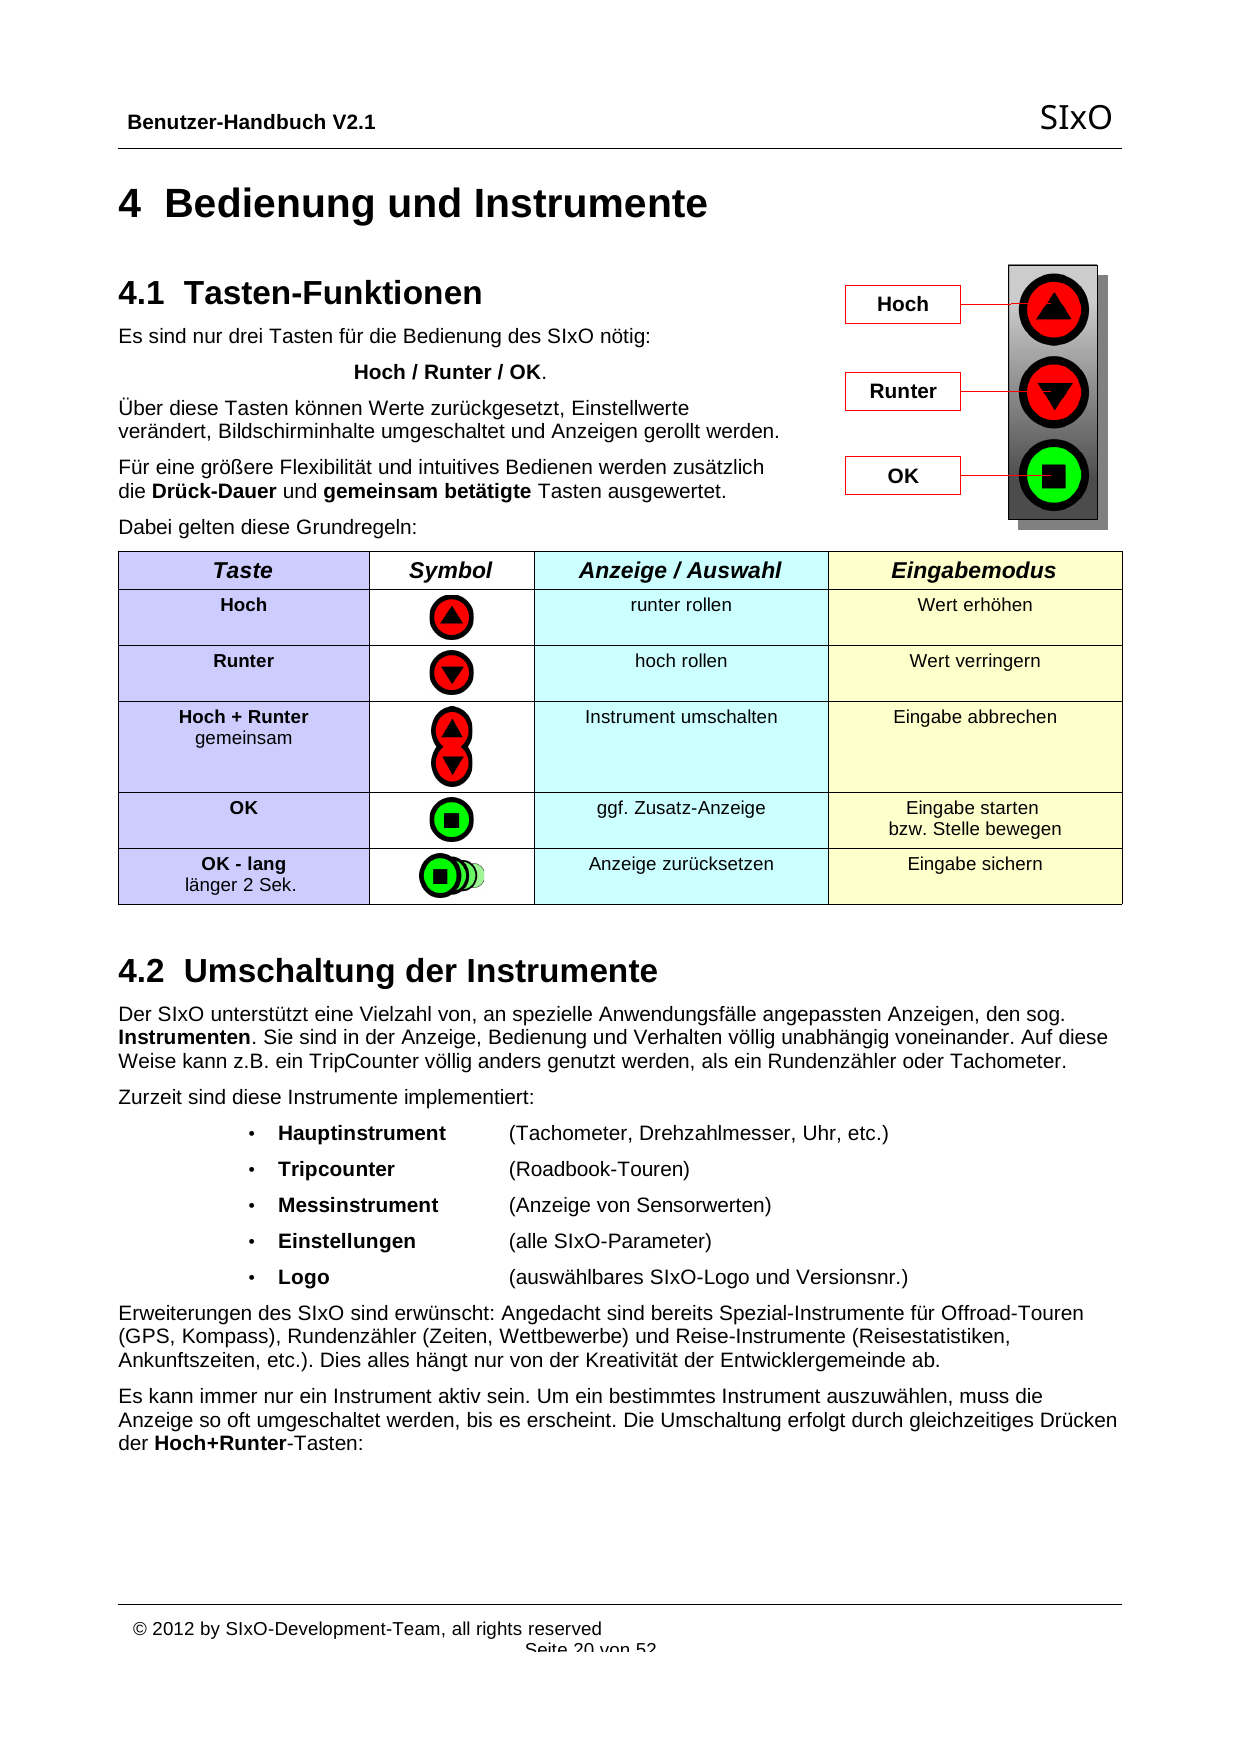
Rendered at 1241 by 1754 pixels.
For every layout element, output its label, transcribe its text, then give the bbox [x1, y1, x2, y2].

table_cell hoch rollen [535, 646, 828, 701]
text Für eine größere Flexibilität und intuitives Bedienen werden zusätzlich die Drück-Dauer und gemeinsam betätigte Tasten ausgewertet. [118, 456, 788, 503]
table_header Anzeige / Auswahl [535, 552, 828, 589]
table_cell Instrument umschalten [535, 702, 828, 792]
table_cell Anzeige zurücksetzen [535, 849, 828, 904]
text Zurzeit sind diese Instrumente implementiert: [118, 1085, 1122, 1109]
table_cell [370, 849, 534, 904]
text Es kann immer nur ein Instrument aktiv sein. Um ein bestimmtes Instrument auszuwählen, muss die Anzeige so oft umgeschaltet werden, bis es erscheint. Die Umschaltung erfolgt durch gleichzeitiges Drücken der Hoch+Runter-Tasten: [118, 1384, 1122, 1455]
picture [431, 706, 473, 787]
subtitle Umschaltung der Instrumente [118, 952, 1122, 989]
table_cell [370, 590, 534, 645]
text Es sind nur drei Tasten für die Bedienung des SIxO nötig: [118, 324, 788, 348]
list Einstellungen (alle SIxO-Parameter) [248, 1229, 1122, 1253]
table_header Eingabemodus [829, 552, 1122, 589]
text Hoch / Runter / OK. [118, 360, 788, 384]
table_cell OK [119, 793, 369, 848]
table_cell Hoch [119, 590, 369, 645]
list Hauptinstrument (Tachometer, Drehzahlmesser, Uhr, etc.) [248, 1121, 1122, 1145]
list Tripcounter (Roadbook-Touren) [248, 1157, 1122, 1181]
table_cell Wert verringern [829, 646, 1122, 701]
text Über diese Tasten können Werte zurückgesetzt, Einstellwerte verändert, Bildschirminhalte umgeschaltet und Anzeigen gerollt werden. [118, 396, 788, 443]
subtitle Tasten-Funktionen [118, 264, 1108, 545]
picture [429, 595, 474, 640]
subtitle Bedienung und Instrumente [118, 180, 1122, 226]
subtitle [1098, 264, 1122, 312]
table_cell Hoch + Runter gemeinsam [119, 702, 369, 792]
table_cell Eingabe abbrechen [829, 702, 1122, 792]
text Erweiterungen des SIxO sind erwünscht: Angedacht sind bereits Spezial-Instrumente für Offroad-Touren (GPS, Kompass), Rundenzähler (Zeiten, Wettbewerbe) und Reise-Instrumente (Reisestatistiken, Ankunftszeiten, etc.). Dies alles hängt nur von der Kreativität der Entwicklergemeinde ab. [118, 1301, 1122, 1372]
picture [1009, 266, 1097, 519]
table_cell Wert erhöhen [829, 590, 1122, 645]
table_header Symbol [370, 552, 534, 589]
list Messinstrument (Anzeige von Sensorwerten) [248, 1193, 1122, 1217]
picture [429, 797, 474, 842]
text Dabei gelten diese Grundregeln: [118, 515, 788, 539]
table_cell OK - lang länger 2 Sek. [119, 849, 369, 904]
table_cell [370, 646, 534, 701]
table_cell Runter [119, 646, 369, 701]
table_cell Eingabe sichern [829, 849, 1122, 904]
picture [429, 650, 474, 695]
picture [419, 853, 485, 898]
table_cell [370, 702, 534, 792]
table_header Taste [119, 552, 369, 589]
list Logo (auswählbares SIxO-Logo und Versionsnr.) [248, 1265, 1122, 1289]
table_cell [370, 793, 534, 848]
table_cell Eingabe starten bzw. Stelle bewegen [829, 793, 1122, 848]
table_cell runter rollen [535, 590, 828, 645]
text Der SIxO unterstützt eine Vielzahl von, an spezielle Anwendungsfälle angepassten Anzeigen, den sog. Instrumenten. Sie sind in der Anzeige, Bedienung und Verhalten völlig unabhängig voneinander. Auf diese Weise kann z.B. ein TripCounter völlig anders genutzt werden, als ein Rundenzähler oder Tachometer. [118, 1002, 1122, 1073]
table_cell ggf. Zusatz-Anzeige [535, 793, 828, 848]
